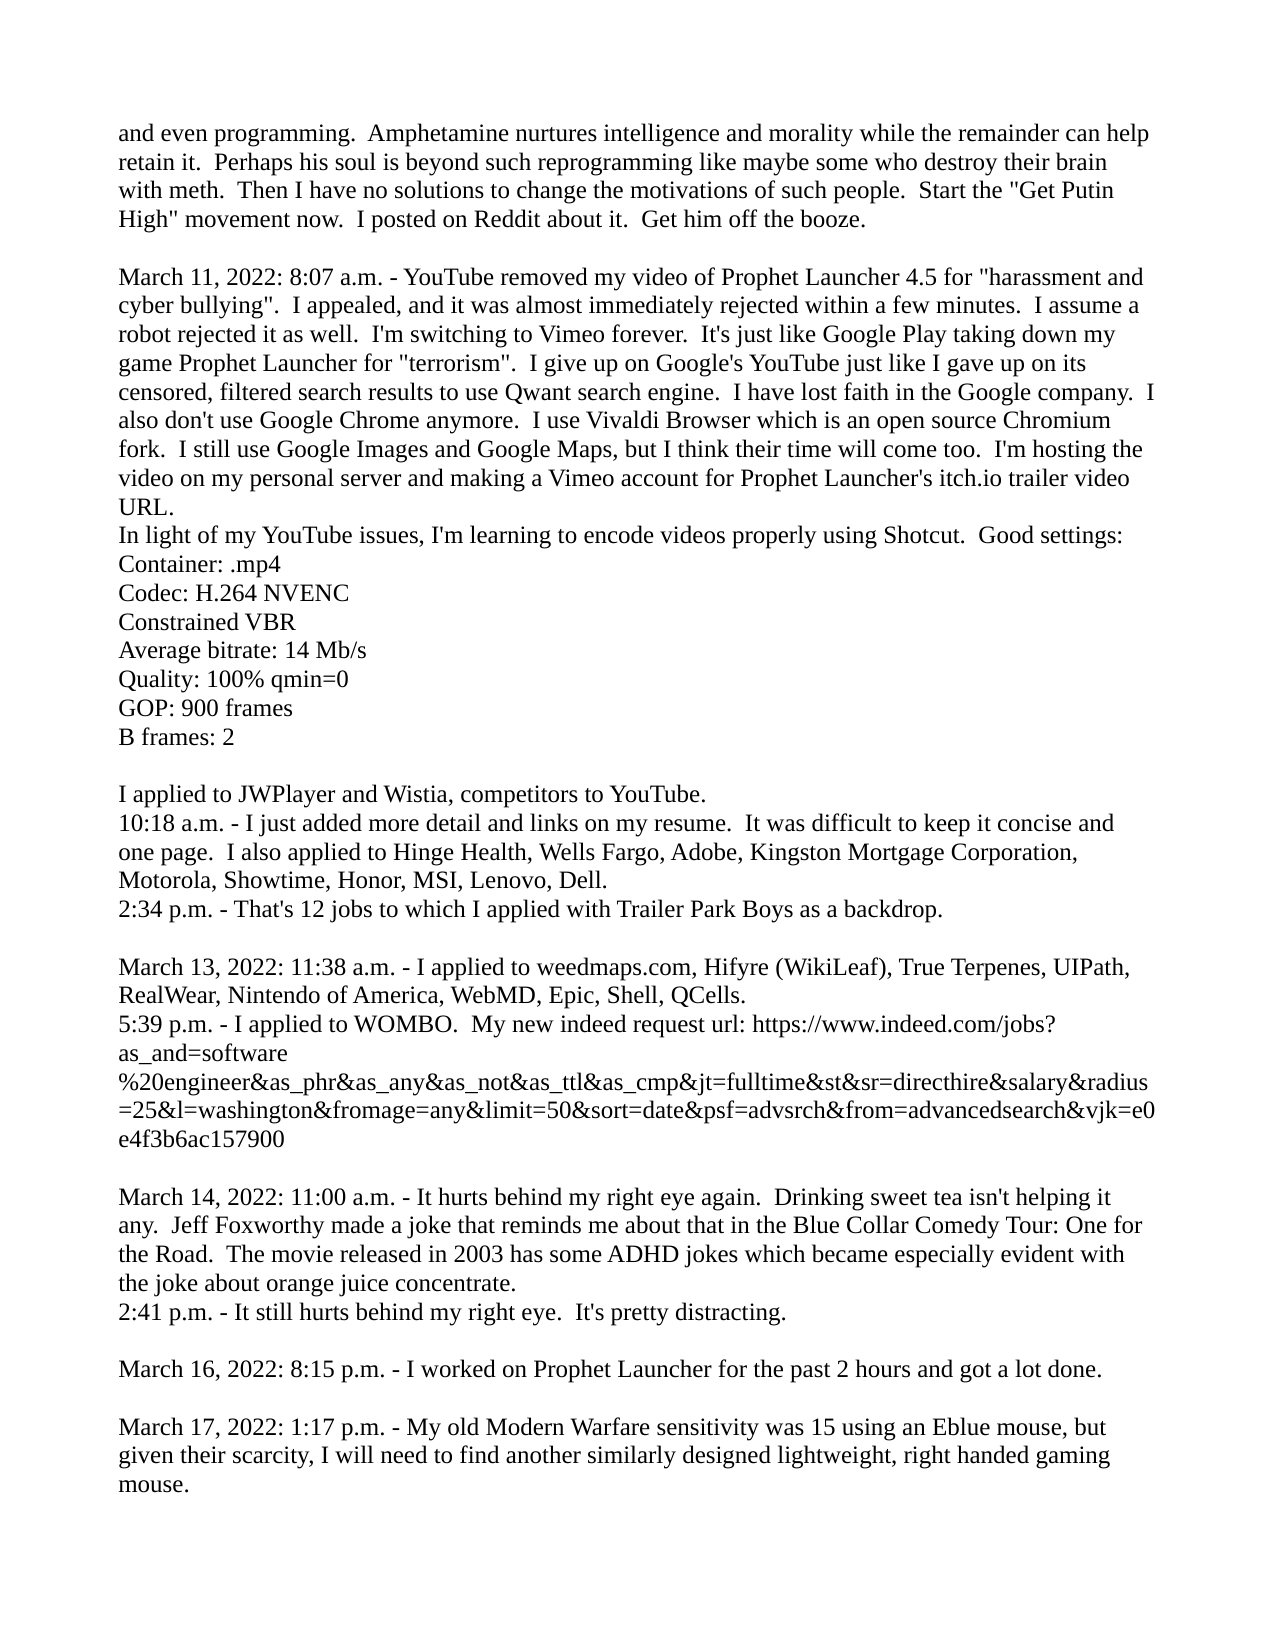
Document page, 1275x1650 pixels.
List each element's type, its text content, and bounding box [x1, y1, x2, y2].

text Quality: 100% qmin=0 [118, 664, 1157, 693]
text March 11, 2022: 8:07 a.m. - YouTube removed my video of Prophet Launcher 4.5 for "harassment and cyber bullying". I appealed, and it was almost immediately rejected within a few minutes. I assume a robot rejected it as well. I'm switching to Vimeo forever. It's just like Google Play taking down my game Prophet Launcher for "terrorism". I give up on Google's YouTube just like I gave up on its censored, filtered search results to use Qwant search engine. I have lost faith in the Google company. I also don't use Google Chrome anymore. I use Vivaldi Browser which is an open source Chromium fork. I still use Google Images and Google Maps, but I think their time will come too. I'm hosting the video on my personal server and making a Vimeo account for Prophet Launcher's itch.io trailer video URL. [118, 262, 1157, 521]
text 5:39 p.m. - I applied to WOMBO. My new indeed request url: https://www.indeed.com/jobs?as_and=software%20engineer&as_phr&as_any&as_not&as_ttl&as_cmp&jt=fulltime&st&sr=directhire&salary&radius=25&l=washington&fromage=any&limit=50&sort=date&psf=advsrch&from=advancedsearch&vjk=e0e4f3b6ac157900 [118, 1009, 1157, 1153]
text 2:41 p.m. - It still hurts behind my right eye. It's pretty distracting. [118, 1297, 1157, 1326]
text B frames: 2 [118, 722, 1157, 751]
text Average bitrate: 14 Mb/s [118, 636, 1157, 664]
text Container: .mp4 [118, 549, 1157, 578]
text and even programming. Amphetamine nurtures intelligence and morality while the remainder can help retain it. Perhaps his soul is beyond such reprogramming like maybe some who destroy their brain with meth. Then I have no solutions to change the motivations of such people. Start the "Get Putin High" movement now. I posted on Reddit about it. Get him off the booze. [118, 118, 1157, 233]
text Codec: H.264 NVENC [118, 578, 1157, 607]
text Constrained VBR [118, 607, 1157, 636]
text I applied to JWPlayer and Wistia, competitors to YouTube. [118, 779, 1157, 808]
text In light of my YouTube issues, I'm learning to encode videos properly using Shotcut. Good settings: [118, 521, 1157, 549]
text March 16, 2022: 8:15 p.m. - I worked on Prophet Launcher for the past 2 hours and got a lot done. [118, 1354, 1157, 1383]
text GOP: 900 frames [118, 693, 1157, 722]
text March 17, 2022: 1:17 p.m. - My old Modern Warfare sensitivity was 15 using an Eblue mouse, but given their scarcity, I will need to find another similarly designed lightweight, right handed gaming mouse. [118, 1412, 1157, 1498]
text March 13, 2022: 11:38 a.m. - I applied to weedmaps.com, Hifyre (WikiLeaf), True Terpenes, UIPath, RealWear, Nintendo of America, WebMD, Epic, Shell, QCells. [118, 952, 1157, 1009]
text March 14, 2022: 11:00 a.m. - It hurts behind my right eye again. Drinking sweet tea isn't helping it any. Jeff Foxworthy made a joke that reminds me about that in the Blue Collar Comedy Tour: One for the Road. The movie released in 2003 has some ADHD jokes which became especially evident with the joke about orange juice concentrate. [118, 1182, 1157, 1297]
text 2:34 p.m. - That's 12 jobs to which I applied with Trailer Park Boys as a backdrop. [118, 894, 1157, 923]
text 10:18 a.m. - I just added more detail and links on my resume. It was difficult to keep it concise and one page. I also applied to Hinge Health, Wells Fargo, Adobe, Kingston Mortgage Corporation, Motorola, Showtime, Honor, MSI, Lenovo, Dell. [118, 808, 1157, 894]
